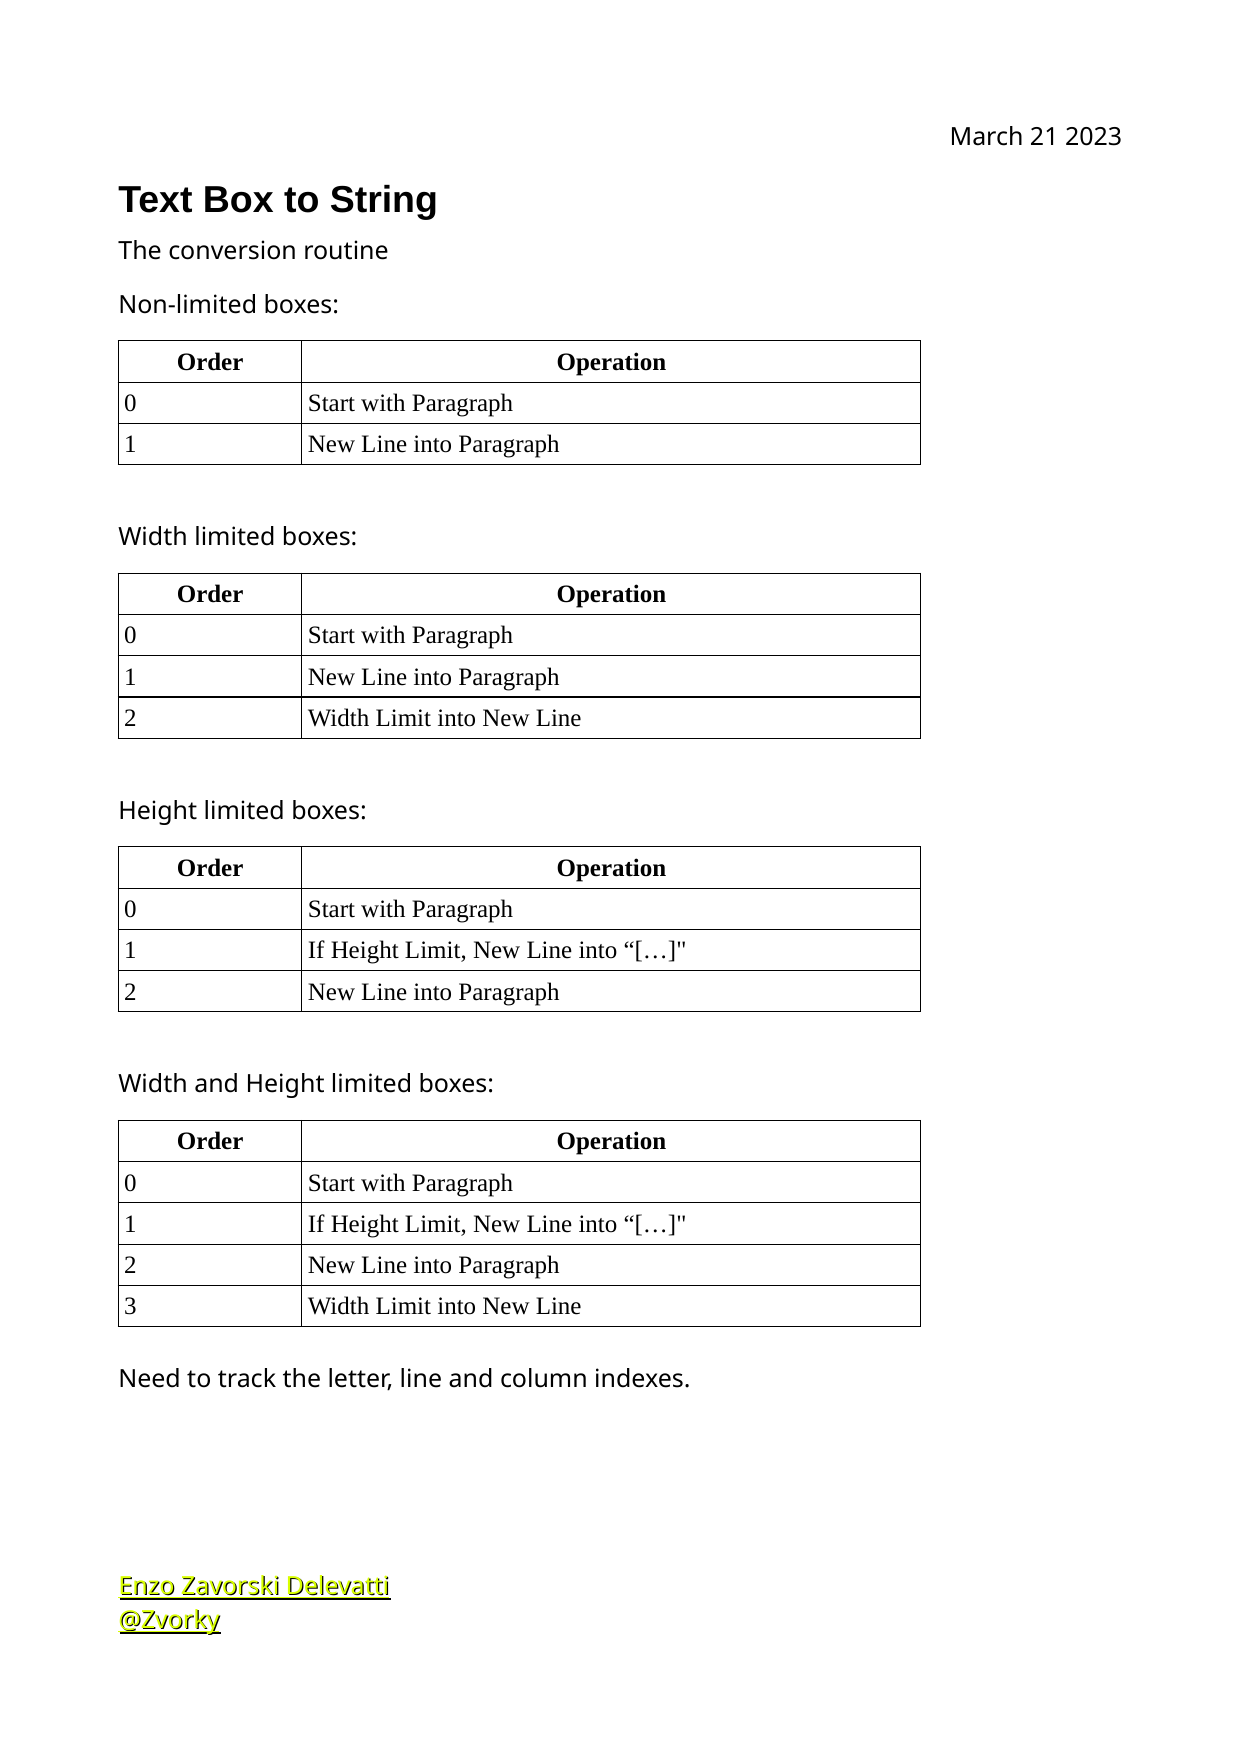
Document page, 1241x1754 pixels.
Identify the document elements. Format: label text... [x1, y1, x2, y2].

table_cell 0 [119, 383, 301, 423]
table_cell 0 [119, 889, 301, 929]
table_cell 2 [119, 1245, 301, 1285]
table_header Order [119, 847, 301, 887]
table_cell 1 [119, 656, 301, 696]
table_cell Width Limit into New Line [302, 1286, 920, 1326]
table_cell Start with Paragraph [302, 383, 920, 423]
table_cell New Line into Paragraph [302, 424, 920, 464]
table_cell New Line into Paragraph [302, 656, 920, 696]
text Width and Height limited boxes: [118, 1066, 1122, 1100]
table_cell 1 [119, 1203, 301, 1243]
text Height limited boxes: [118, 792, 1122, 826]
table_header Operation [302, 847, 920, 887]
table_cell 0 [119, 615, 301, 655]
table_cell If Height Limit, New Line into “[…]" [302, 930, 920, 970]
table_cell New Line into Paragraph [302, 1245, 920, 1285]
table_cell 3 [119, 1286, 301, 1326]
table_cell Start with Paragraph [302, 889, 920, 929]
table_header Operation [302, 574, 920, 614]
table_header Order [119, 1121, 301, 1161]
table_header Operation [302, 1121, 920, 1161]
table_header Order [119, 341, 301, 382]
text Non-limited boxes: [118, 287, 1122, 321]
table_cell Start with Paragraph [302, 615, 920, 655]
text March 21 2023 [118, 118, 1122, 152]
subtitle Text Box to String [118, 177, 1122, 220]
text Need to track the letter, line and column indexes. [118, 1361, 1122, 1395]
text The conversion routine [118, 233, 1122, 267]
table_cell If Height Limit, New Line into “[…]" [302, 1203, 920, 1243]
table_cell 1 [119, 424, 301, 464]
table_header Order [119, 574, 301, 614]
table_cell 1 [119, 930, 301, 970]
table_cell 2 [119, 971, 301, 1011]
table_cell Width Limit into New Line [302, 698, 920, 738]
table_cell 0 [119, 1162, 301, 1202]
table_cell New Line into Paragraph [302, 971, 920, 1011]
table_cell Start with Paragraph [302, 1162, 920, 1202]
table_cell 2 [119, 698, 301, 738]
table_header Operation [302, 341, 920, 382]
text Width limited boxes: [118, 519, 1122, 553]
